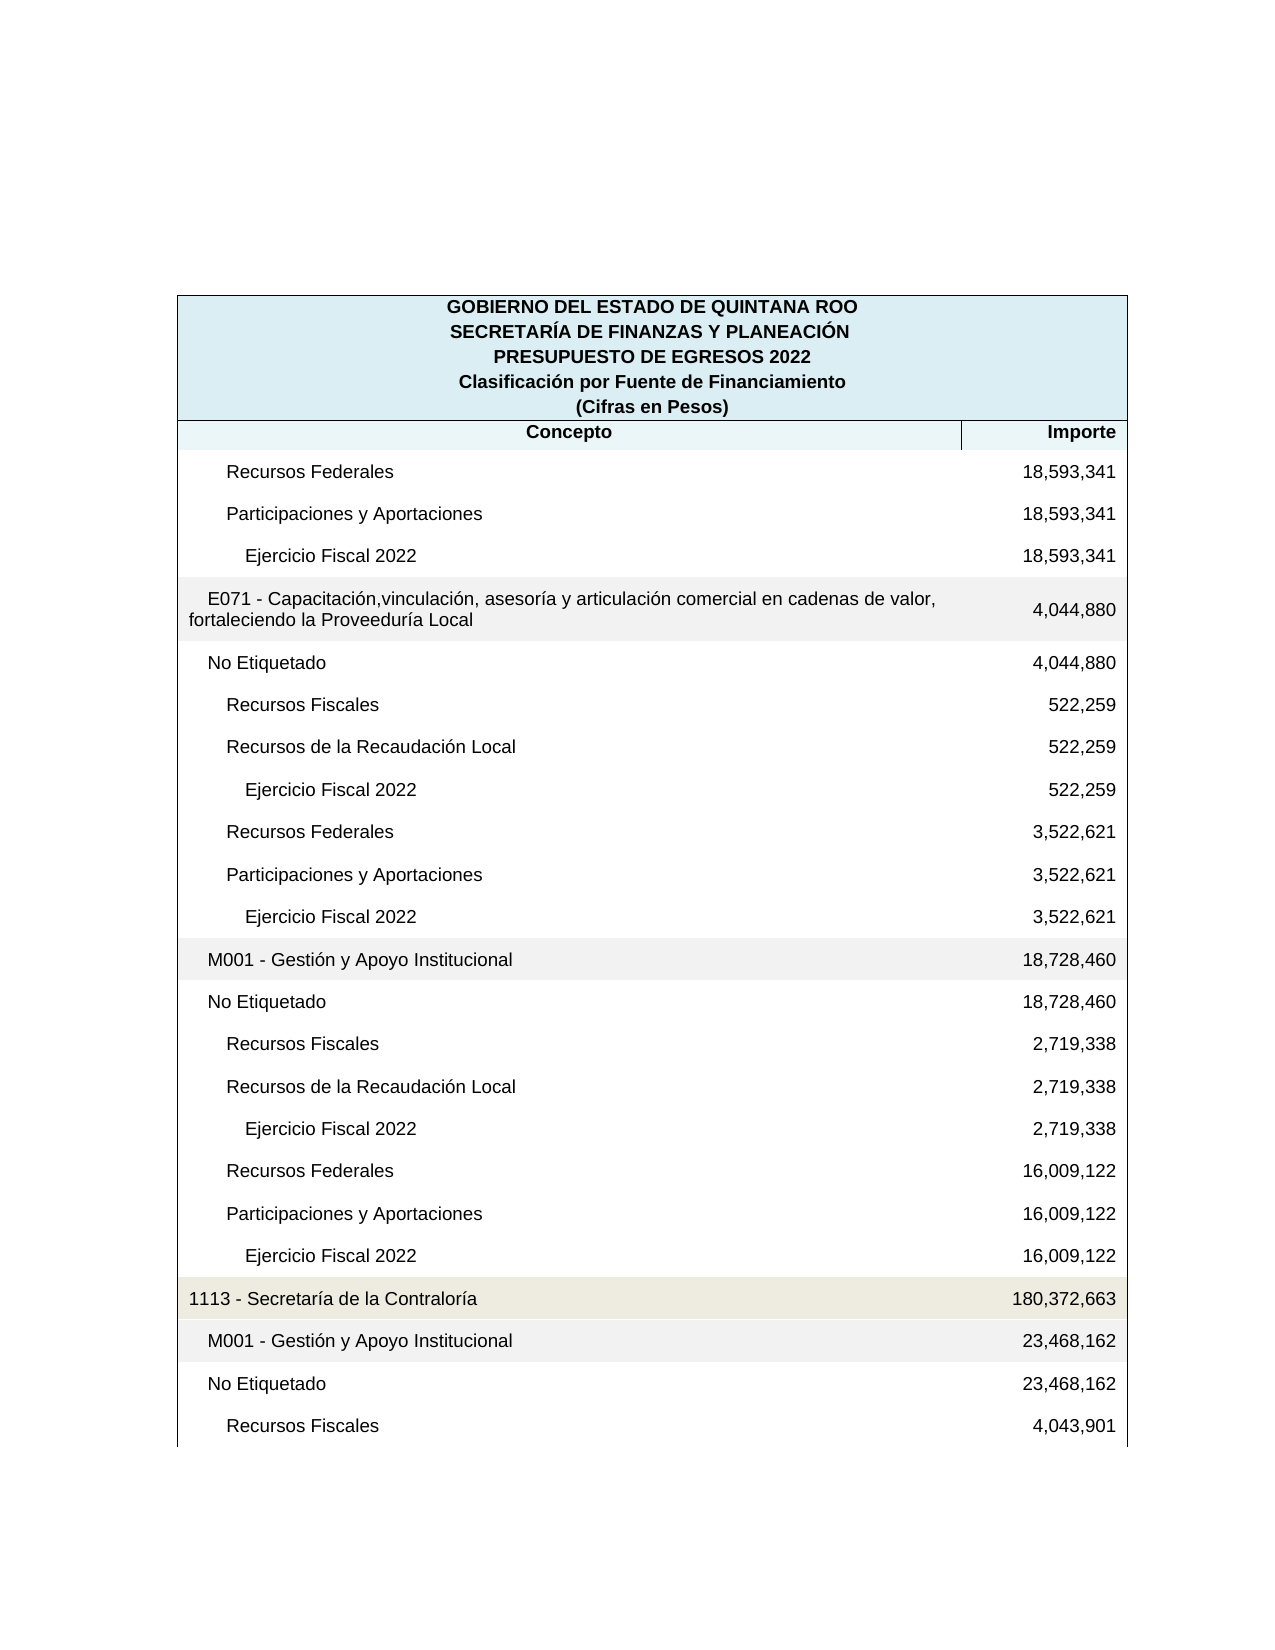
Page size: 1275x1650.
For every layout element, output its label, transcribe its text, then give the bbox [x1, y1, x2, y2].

table_cell 3,522,621 [974, 811, 1127, 853]
table_cell M001 - Gestión y Apoyo Institucional [178, 1320, 974, 1362]
table_cell Ejercicio Fiscal 2022 [178, 1235, 974, 1277]
table_cell 4,043,901 [974, 1404, 1127, 1447]
table_cell Recursos Federales [178, 811, 974, 853]
table_cell Ejercicio Fiscal 2022 [178, 896, 974, 938]
table_cell E071 - Capacitación,vinculación, asesoría y articulación comercial en cadenas de valor, fortaleciendo la Proveeduría Local [178, 577, 974, 641]
table_cell 2,719,338 [974, 1108, 1127, 1150]
table_cell 16,009,122 [974, 1150, 1127, 1192]
table_cell 16,009,122 [974, 1192, 1127, 1235]
table_cell 4,044,880 [974, 577, 1127, 641]
table_cell 180,372,663 [974, 1277, 1127, 1319]
table_cell 23,468,162 [974, 1320, 1127, 1362]
table_cell 23,468,162 [974, 1362, 1127, 1404]
table_cell Recursos de la Recaudación Local [178, 1065, 974, 1107]
table_cell 1113 - Secretaría de la Contraloría [178, 1277, 974, 1319]
table_cell Participaciones y Aportaciones [178, 1192, 974, 1235]
table_cell Importe [962, 421, 1127, 450]
table_cell Recursos Fiscales [178, 1023, 974, 1065]
table_header GOBIERNO DEL ESTADO DE QUINTANA ROO SECRETARÍA DE FINANZAS Y PLANEACIÓN PRESUPUESTO DE EGRESOS 2022 Clasificación por Fuente de Financiamiento (Cifras en Pesos) [178, 296, 1127, 420]
table_cell No Etiquetado [178, 641, 974, 683]
table_cell Participaciones y Aportaciones [178, 853, 974, 896]
table_cell Participaciones y Aportaciones [178, 493, 974, 535]
table_cell 522,259 [974, 768, 1127, 811]
table_cell 18,593,341 [974, 493, 1127, 535]
table_cell No Etiquetado [178, 1362, 974, 1404]
table_cell 3,522,621 [974, 853, 1127, 896]
table_cell Ejercicio Fiscal 2022 [178, 535, 974, 577]
table_cell Ejercicio Fiscal 2022 [178, 1108, 974, 1150]
table_cell 16,009,122 [974, 1235, 1127, 1277]
table_cell Recursos Fiscales [178, 684, 974, 726]
table_cell Recursos Federales [178, 1150, 974, 1192]
table_cell M001 - Gestión y Apoyo Institucional [178, 938, 974, 980]
table_cell 4,044,880 [974, 641, 1127, 683]
table_cell Concepto [178, 421, 961, 450]
table_cell 3,522,621 [974, 896, 1127, 938]
table_cell 2,719,338 [974, 1065, 1127, 1107]
table_cell Recursos de la Recaudación Local [178, 726, 974, 768]
table_cell Recursos Federales [178, 450, 974, 492]
table_cell 2,719,338 [974, 1023, 1127, 1065]
table_cell Recursos Fiscales [178, 1404, 974, 1447]
table_cell 18,593,341 [974, 535, 1127, 577]
table_cell Ejercicio Fiscal 2022 [178, 768, 974, 811]
table_cell 18,728,460 [974, 980, 1127, 1023]
table_cell No Etiquetado [178, 980, 974, 1023]
table_cell 18,728,460 [974, 938, 1127, 980]
table_cell 18,593,341 [974, 450, 1127, 492]
table_cell 522,259 [974, 726, 1127, 768]
table_cell 522,259 [974, 684, 1127, 726]
